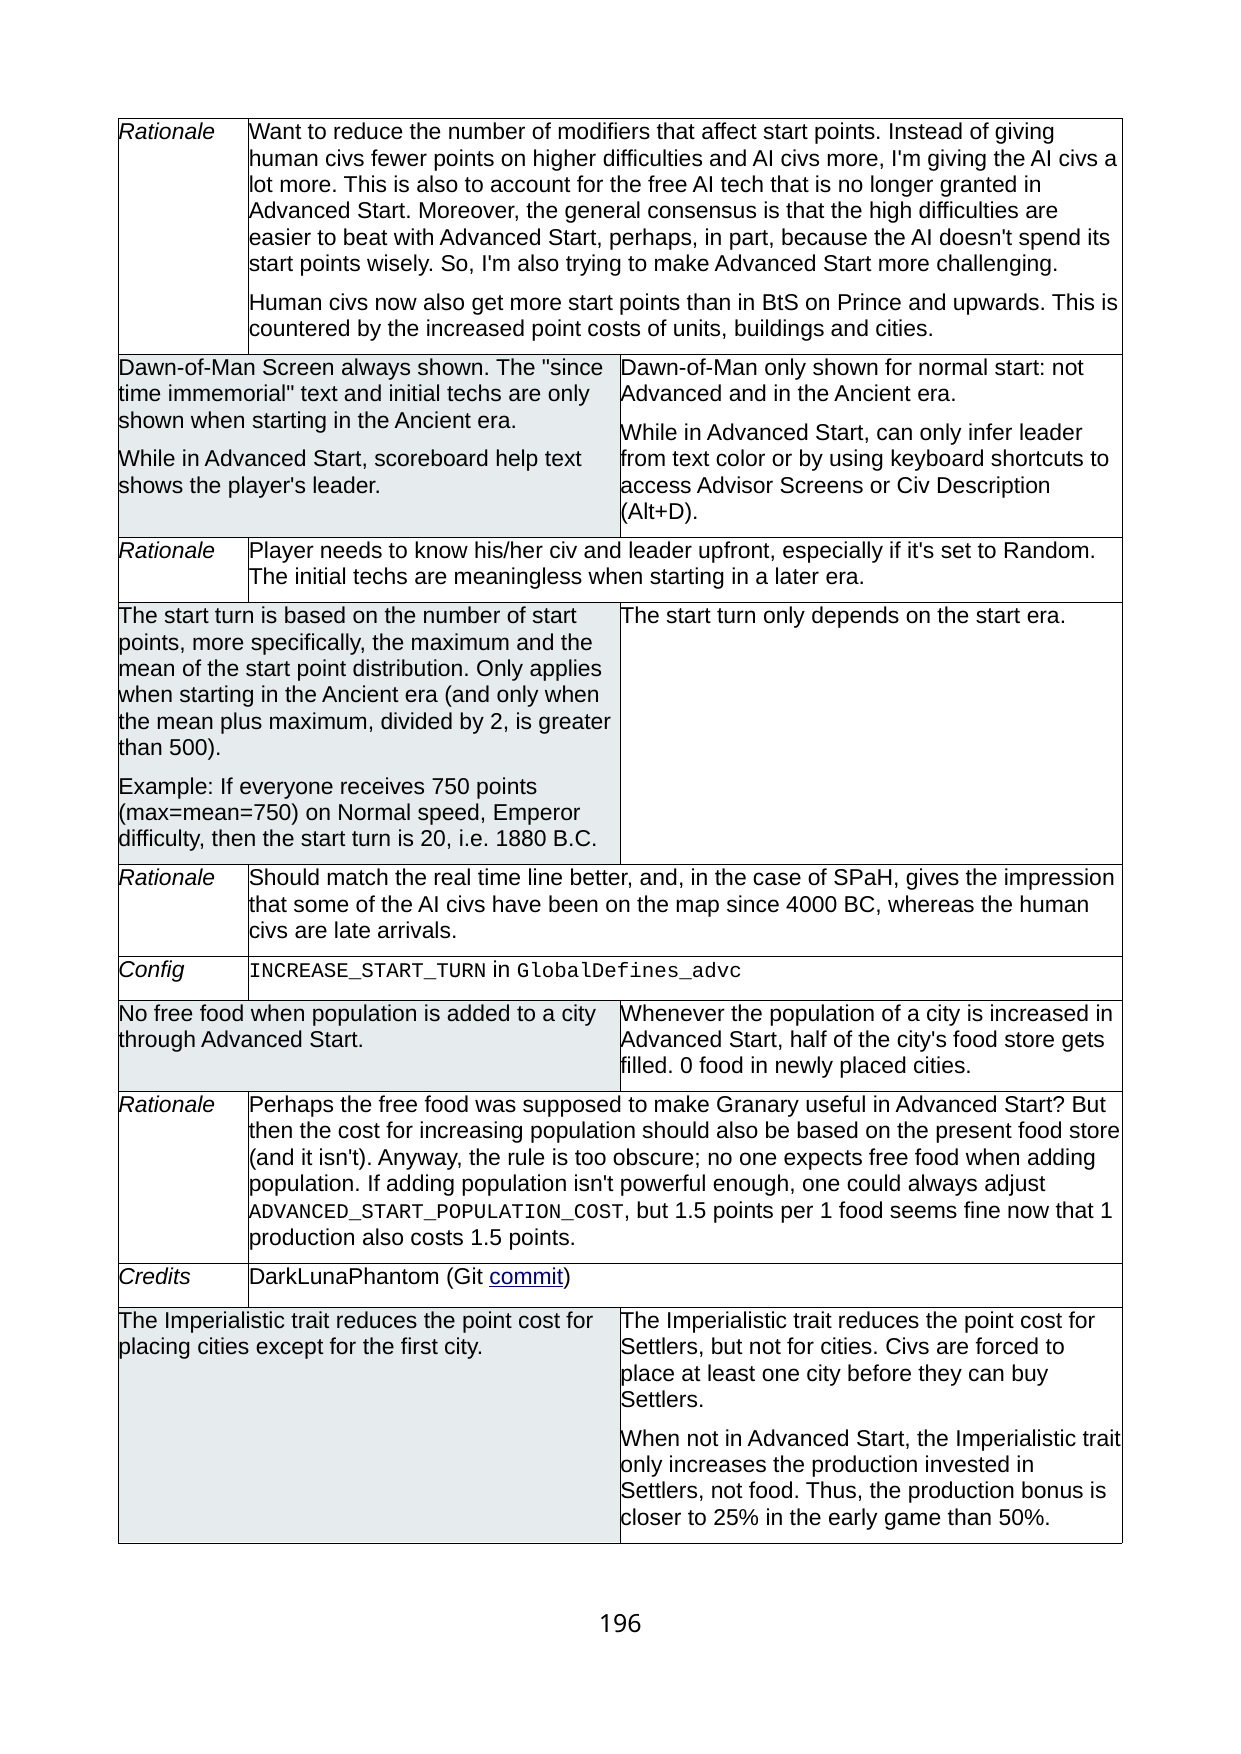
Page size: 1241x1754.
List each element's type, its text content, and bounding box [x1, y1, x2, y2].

table_cell Dawn-of-Man Screen always shown. The "since time immemorial" text and initial techs are only shown when starting in the Ancient era. While in Advanced Start, scoreboard help text shows the player's leader. [119, 355, 620, 537]
table_cell The Imperialistic trait reduces the point cost for placing cities except for the first city. [119, 1308, 620, 1542]
table_cell Config [119, 957, 248, 999]
table_cell Rationale [119, 119, 248, 354]
table_cell Player needs to know his/her civ and leader upfront, especially if it's set to Random. The initial techs are meaningless when starting in a later era. [249, 538, 1122, 602]
table_cell Credits [119, 1264, 248, 1307]
table_cell Want to reduce the number of modifiers that affect start points. Instead of giving human civs fewer points on higher difficulties and AI civs more, I'm giving the AI civs a lot more. This is also to account for the free AI tech that is no longer granted in Advanced Start. Moreover, the general consensus is that the high difficulties are easier to beat with Advanced Start, perhaps, in part, because the AI doesn't spend its start points wisely. So, I'm also trying to make Advanced Start more challenging. Human civs now also get more start points than in BtS on Prince and upwards. This is countered by the increased point costs of units, buildings and cities. [249, 119, 1122, 354]
table_cell Dawn-of-Man only shown for normal start: not Advanced and in the Ancient era. While in Advanced Start, can only infer leader from text color or by using keyboard shortcuts to access Advisor Screens or Civ Description (Alt+D). [621, 355, 1122, 537]
table_cell No free food when population is added to a city through Advanced Start. [119, 1001, 620, 1091]
table_cell The start turn is based on the number of start points, more specifically, the maximum and the mean of the start point distribution. Only applies when starting in the Ancient era (and only when the mean plus maximum, divided by 2, is greater than 500). Example: If everyone receives 750 points (max=mean=750) on Normal speed, Emperor difficulty, then the start turn is 20, i.e. 1880 B.C. [119, 603, 620, 864]
table_cell INCREASE_START_TURN in GlobalDefines_advc [249, 957, 1122, 999]
table_cell Rationale [119, 1092, 248, 1263]
table_cell Whenever the population of a city is increased in Advanced Start, half of the city's food store gets filled. 0 food in newly placed cities. [621, 1001, 1122, 1091]
table_cell Rationale [119, 538, 248, 602]
table_cell The Imperialistic trait reduces the point cost for Settlers, but not for cities. Civs are forced to place at least one city before they can buy Settlers. When not in Advanced Start, the Imperialistic trait only increases the production invested in Settlers, not food. Thus, the production bonus is closer to 25% in the early game than 50%. [621, 1308, 1122, 1542]
table_cell Should match the real time line better, and, in the case of SPaH, gives the impression that some of the AI civs have been on the map since 4000 BC, whereas the human civs are late arrivals. [249, 865, 1122, 956]
table_cell DarkLunaPhantom (Git commit) [249, 1264, 1122, 1307]
table_cell Perhaps the free food was supposed to make Granary useful in Advanced Start? But then the cost for increasing population should also be based on the present food store (and it isn't). Anyway, the rule is too obscure; no one expects free food when adding population. If adding population isn't powerful enough, one could always adjust ADVANCED_START_POPULATION_COST, but 1.5 points per 1 food seems fine now that 1 production also costs 1.5 points. [249, 1092, 1122, 1263]
table_cell Rationale [119, 865, 248, 956]
table_cell The start turn only depends on the start era. [621, 603, 1122, 864]
